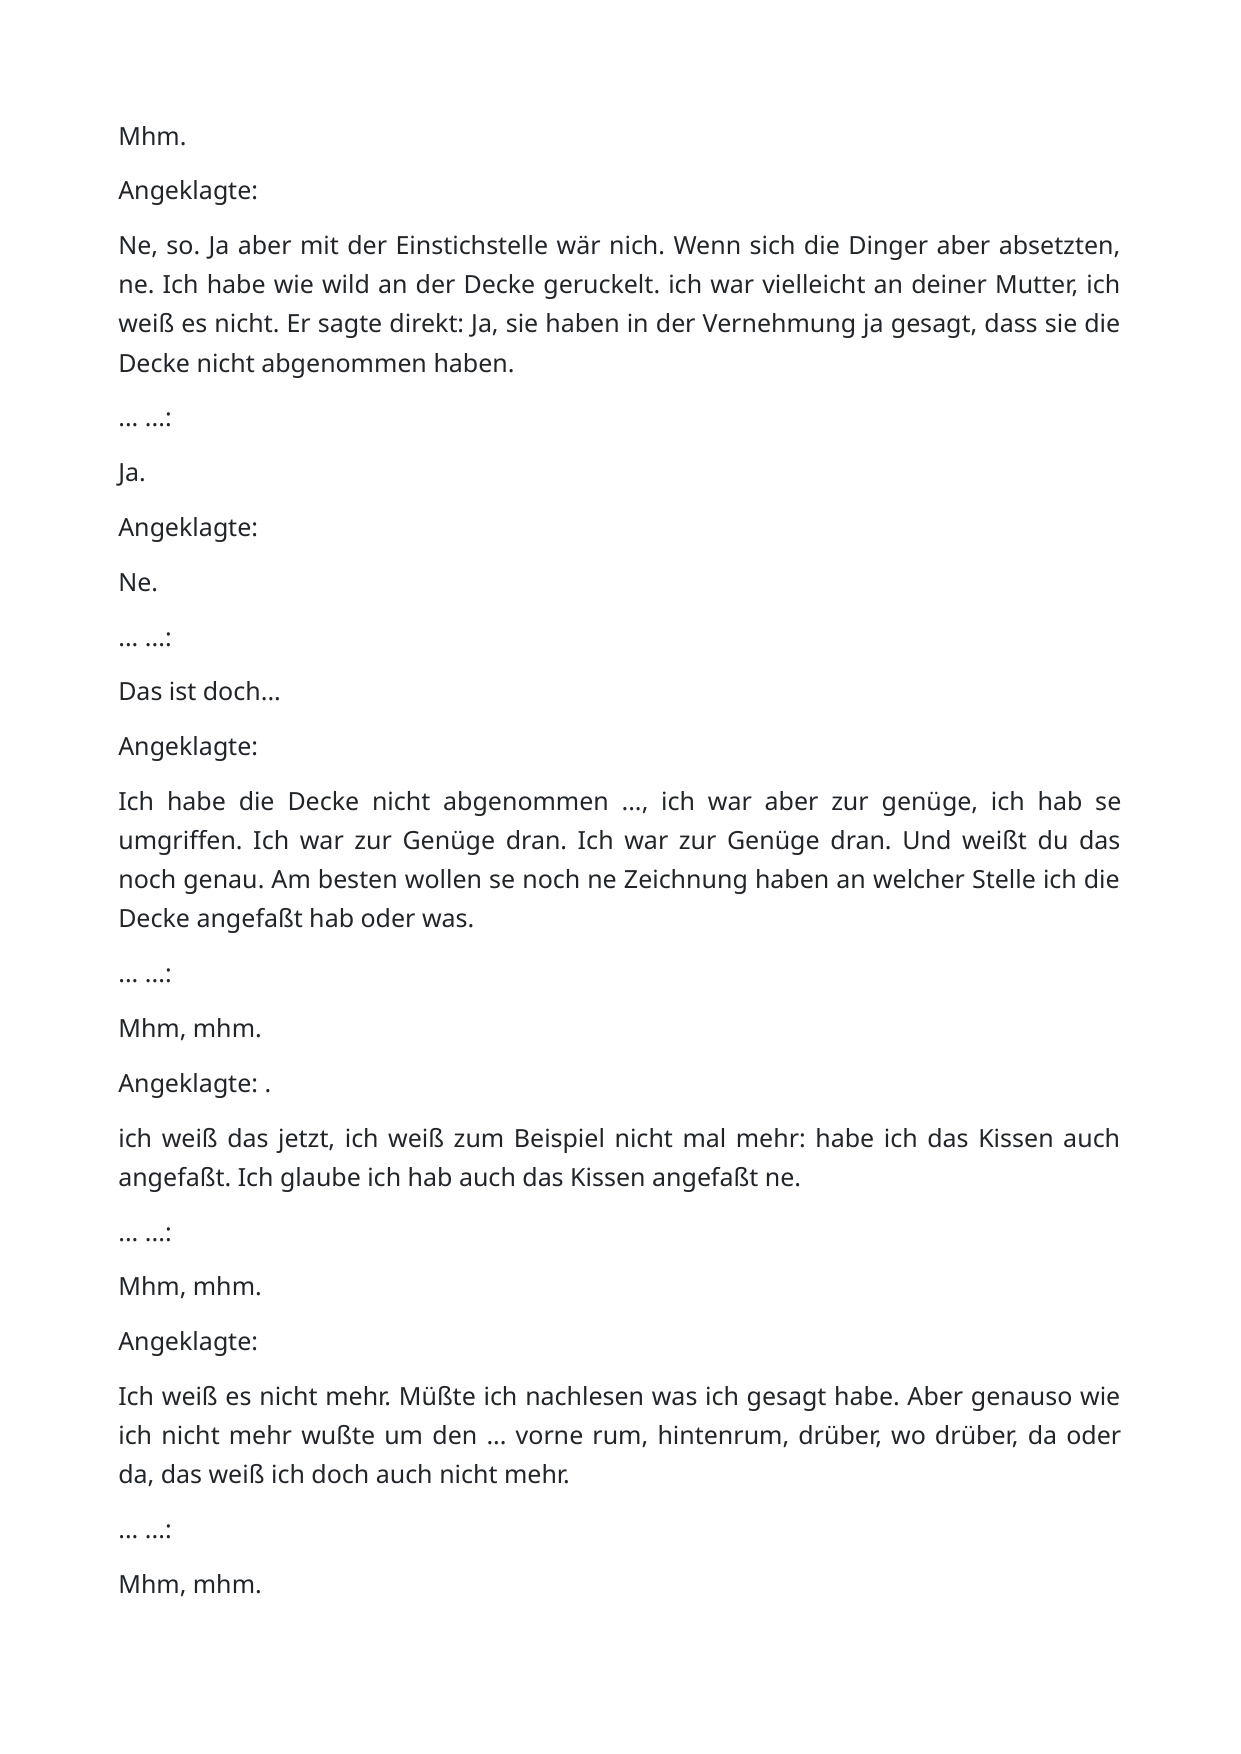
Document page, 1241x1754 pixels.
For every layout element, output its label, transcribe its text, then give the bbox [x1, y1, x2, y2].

text ... ...: [118, 619, 1122, 653]
text ... ...: [118, 1214, 1122, 1248]
text ... ...: [118, 1512, 1122, 1546]
text Ja. [118, 455, 1122, 489]
text Mhm, mhm. [118, 1269, 1122, 1303]
text ... ...: [118, 956, 1122, 990]
text Angeklagte: . [118, 1065, 1122, 1099]
text Ne. [118, 564, 1122, 598]
text Mhm, mhm. [118, 1566, 1122, 1601]
text Ne, so. Ja aber mit der Einstichstelle wär nich. Wenn sich die Dinger aber absetzten, ne. Ich habe wie wild an der Decke geruckelt. ich war vielleicht an deiner Mutter, ich weiß es nicht. Er sagte direkt: Ja, sie haben in der Vernehmung ja gesagt, dass sie die Decke nicht abgenommen haben. [118, 228, 1122, 379]
text Angeklagte: [118, 729, 1122, 763]
text Ich weiß es nicht mehr. Müßte ich nachlesen was ich gesagt habe. Aber genauso wie ich nicht mehr wußte um den ... vorne rum, hintenrum, drüber, wo drüber, da oder da, das weiß ich doch auch nicht mehr. [118, 1378, 1122, 1491]
text Angeklagte: [118, 509, 1122, 544]
text Ich habe die Decke nicht abgenommen ..., ich war aber zur genüge, ich hab se umgriffen. Ich war zur Genüge dran. Ich war zur Genüge dran. Und weißt du das noch genau. Am besten wollen se noch ne Zeichnung haben an welcher Stelle ich die Decke angefaßt hab oder was. [118, 783, 1122, 935]
text ... ...: [118, 400, 1122, 434]
text Angeklagte: [118, 173, 1122, 207]
text Angeklagte: [118, 1324, 1122, 1358]
text ich weiß das jetzt, ich weiß zum Beispiel nicht mal mehr: habe ich das Kissen auch angefaßt. Ich glaube ich hab auch das Kissen angefaßt ne. [118, 1120, 1122, 1193]
text Mhm, mhm. [118, 1011, 1122, 1045]
text Mhm. [118, 118, 1122, 152]
text Das ist doch... [118, 674, 1122, 708]
